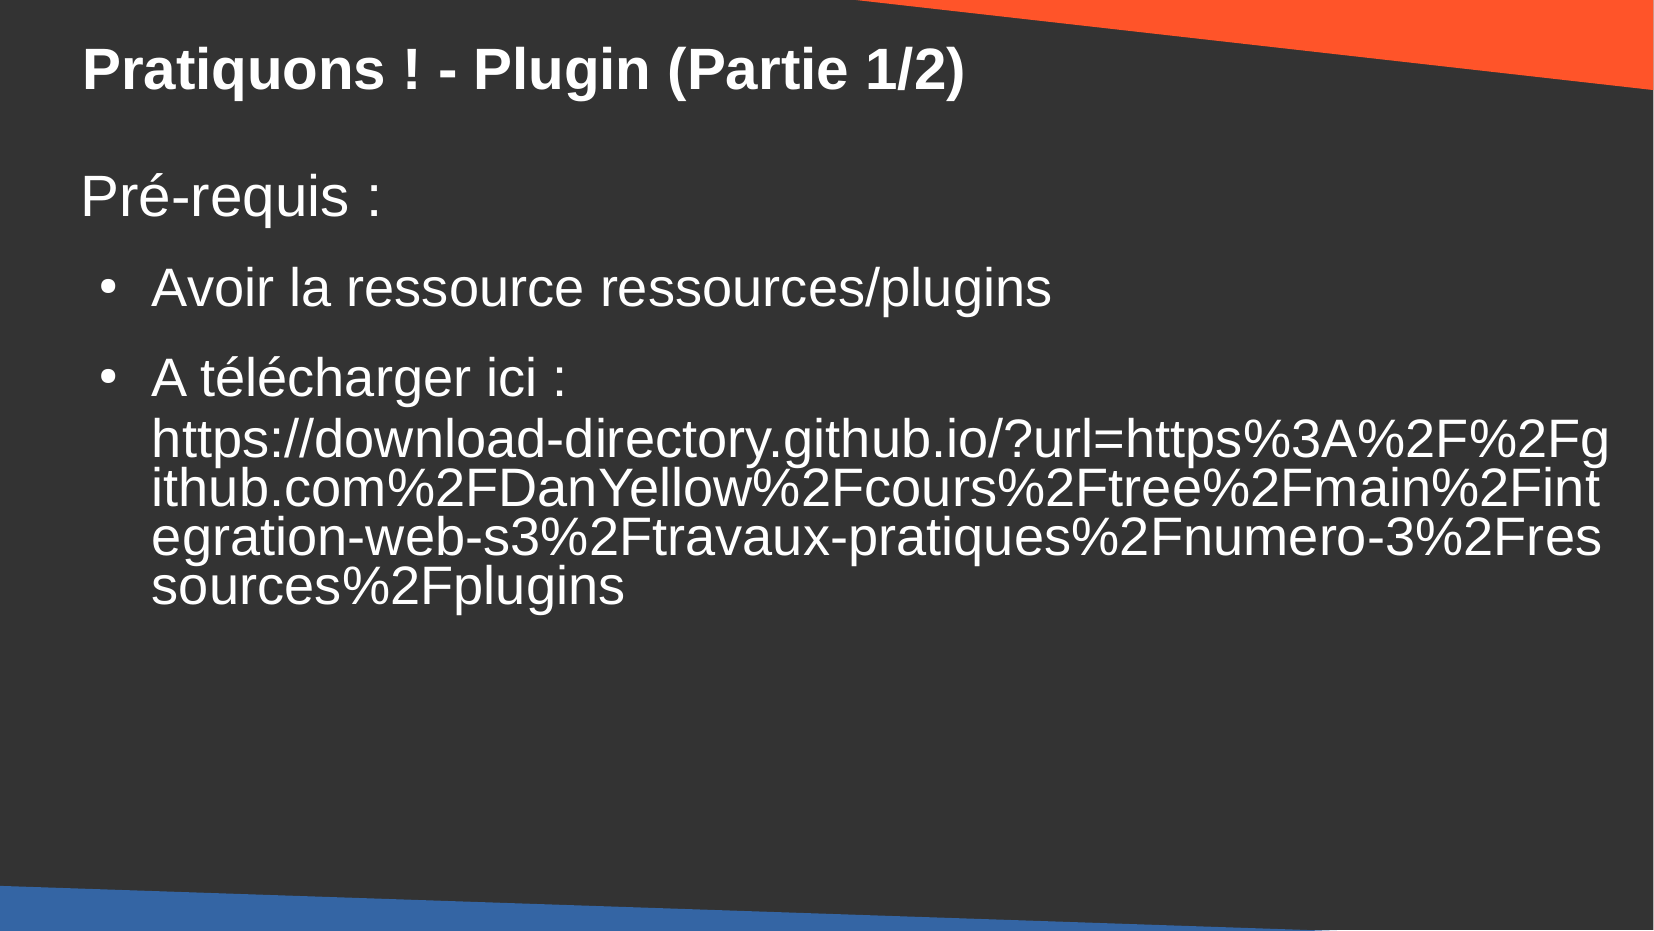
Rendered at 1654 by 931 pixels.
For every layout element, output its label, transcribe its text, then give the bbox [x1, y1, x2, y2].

text_box [0, 885, 1337, 931]
text_box [855, 0, 1654, 91]
title Pratiquons ! - Plugin (Partie 1/2) [82, 37, 1571, 114]
list Pré-requis : Avoir la ressource ressources/plugins A télécharger ici : https://download-directory.github.io/?url=https%3A%2F%2Fgithub.com%2FDanYellow%2Fcours%2Ftree%2Fmain%2Fintegration-web-s3%2Ftravaux-pratiques%2Fnumero-3%2Fressources%2Fplugins [80, 163, 1620, 686]
